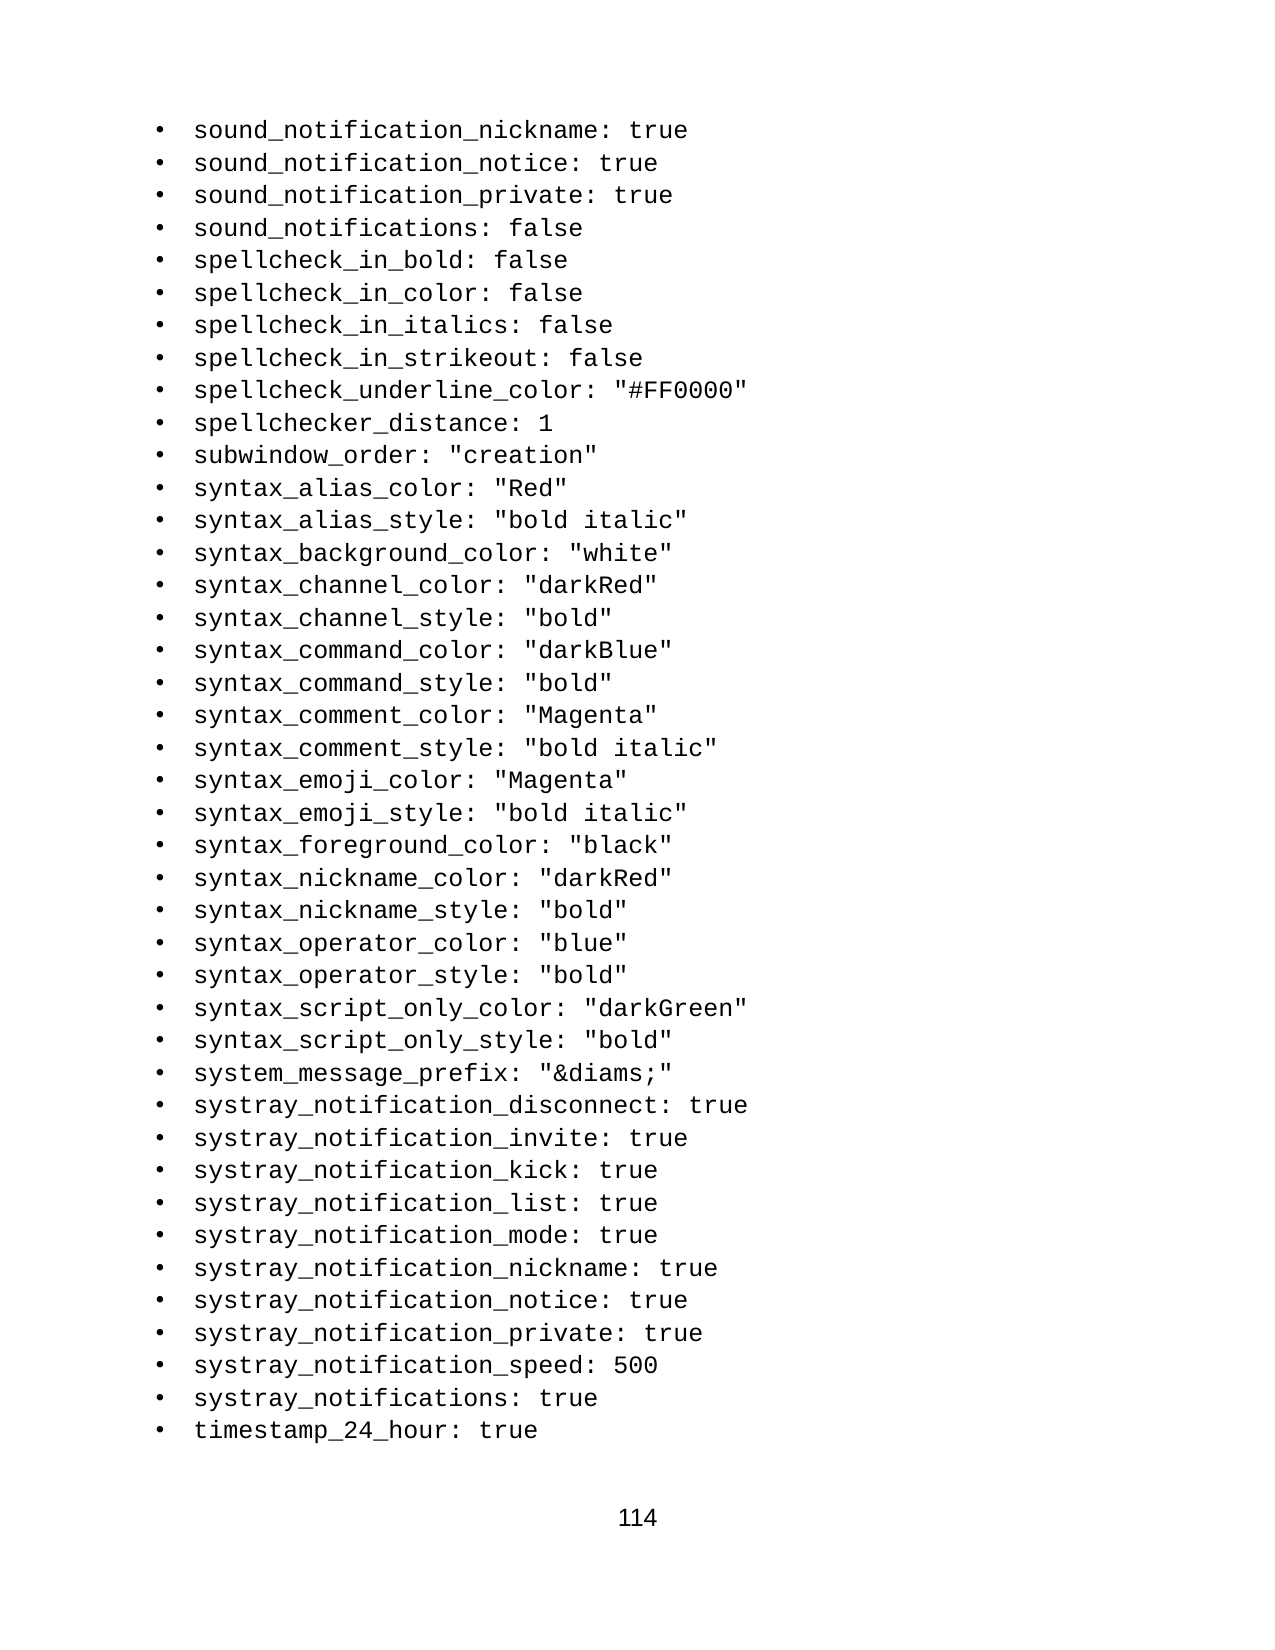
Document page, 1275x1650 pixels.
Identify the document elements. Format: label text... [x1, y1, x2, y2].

list spellcheck_in_color: false [156, 281, 1157, 309]
list systray_notification_invite: true [156, 1126, 1157, 1154]
list syntax_channel_style: "bold" [156, 606, 1157, 634]
list sound_notification_nickname: true [156, 118, 1157, 146]
list systray_notification_mode: true [156, 1223, 1157, 1251]
list systray_notification_private: true [156, 1321, 1157, 1349]
list subwindow_order: "creation" [156, 443, 1157, 471]
list sound_notification_notice: true [156, 151, 1157, 179]
list syntax_background_color: "white" [156, 541, 1157, 569]
list spellcheck_in_italics: false [156, 313, 1157, 341]
list spellchecker_distance: 1 [156, 411, 1157, 439]
list syntax_command_color: "darkBlue" [156, 638, 1157, 666]
list syntax_comment_color: "Magenta" [156, 703, 1157, 731]
list systray_notification_nickname: true [156, 1256, 1157, 1284]
list systray_notifications: true [156, 1386, 1157, 1414]
list spellcheck_in_strikeout: false [156, 346, 1157, 374]
list timestamp_24_hour: true [156, 1418, 1157, 1446]
list syntax_emoji_style: "bold italic" [156, 801, 1157, 829]
list systray_notification_kick: true [156, 1158, 1157, 1186]
list syntax_operator_style: "bold" [156, 963, 1157, 991]
list systray_notification_list: true [156, 1191, 1157, 1219]
list syntax_foreground_color: "black" [156, 833, 1157, 861]
list sound_notifications: false [156, 216, 1157, 244]
list systray_notification_speed: 500 [156, 1353, 1157, 1381]
list spellcheck_underline_color: "#FF0000" [156, 378, 1157, 406]
list syntax_operator_color: "blue" [156, 931, 1157, 959]
list syntax_nickname_color: "darkRed" [156, 866, 1157, 894]
list systray_notification_disconnect: true [156, 1093, 1157, 1121]
list syntax_channel_color: "darkRed" [156, 573, 1157, 601]
list syntax_alias_color: "Red" [156, 476, 1157, 504]
list systray_notification_notice: true [156, 1288, 1157, 1316]
list syntax_alias_style: "bold italic" [156, 508, 1157, 536]
list syntax_nickname_style: "bold" [156, 898, 1157, 926]
list syntax_command_style: "bold" [156, 671, 1157, 699]
list system_message_prefix: "&diams;" [156, 1061, 1157, 1089]
list sound_notification_private: true [156, 183, 1157, 211]
list syntax_emoji_color: "Magenta" [156, 768, 1157, 796]
list syntax_script_only_style: "bold" [156, 1028, 1157, 1056]
list spellcheck_in_bold: false [156, 248, 1157, 276]
list syntax_script_only_color: "darkGreen" [156, 996, 1157, 1024]
list syntax_comment_style: "bold italic" [156, 736, 1157, 764]
